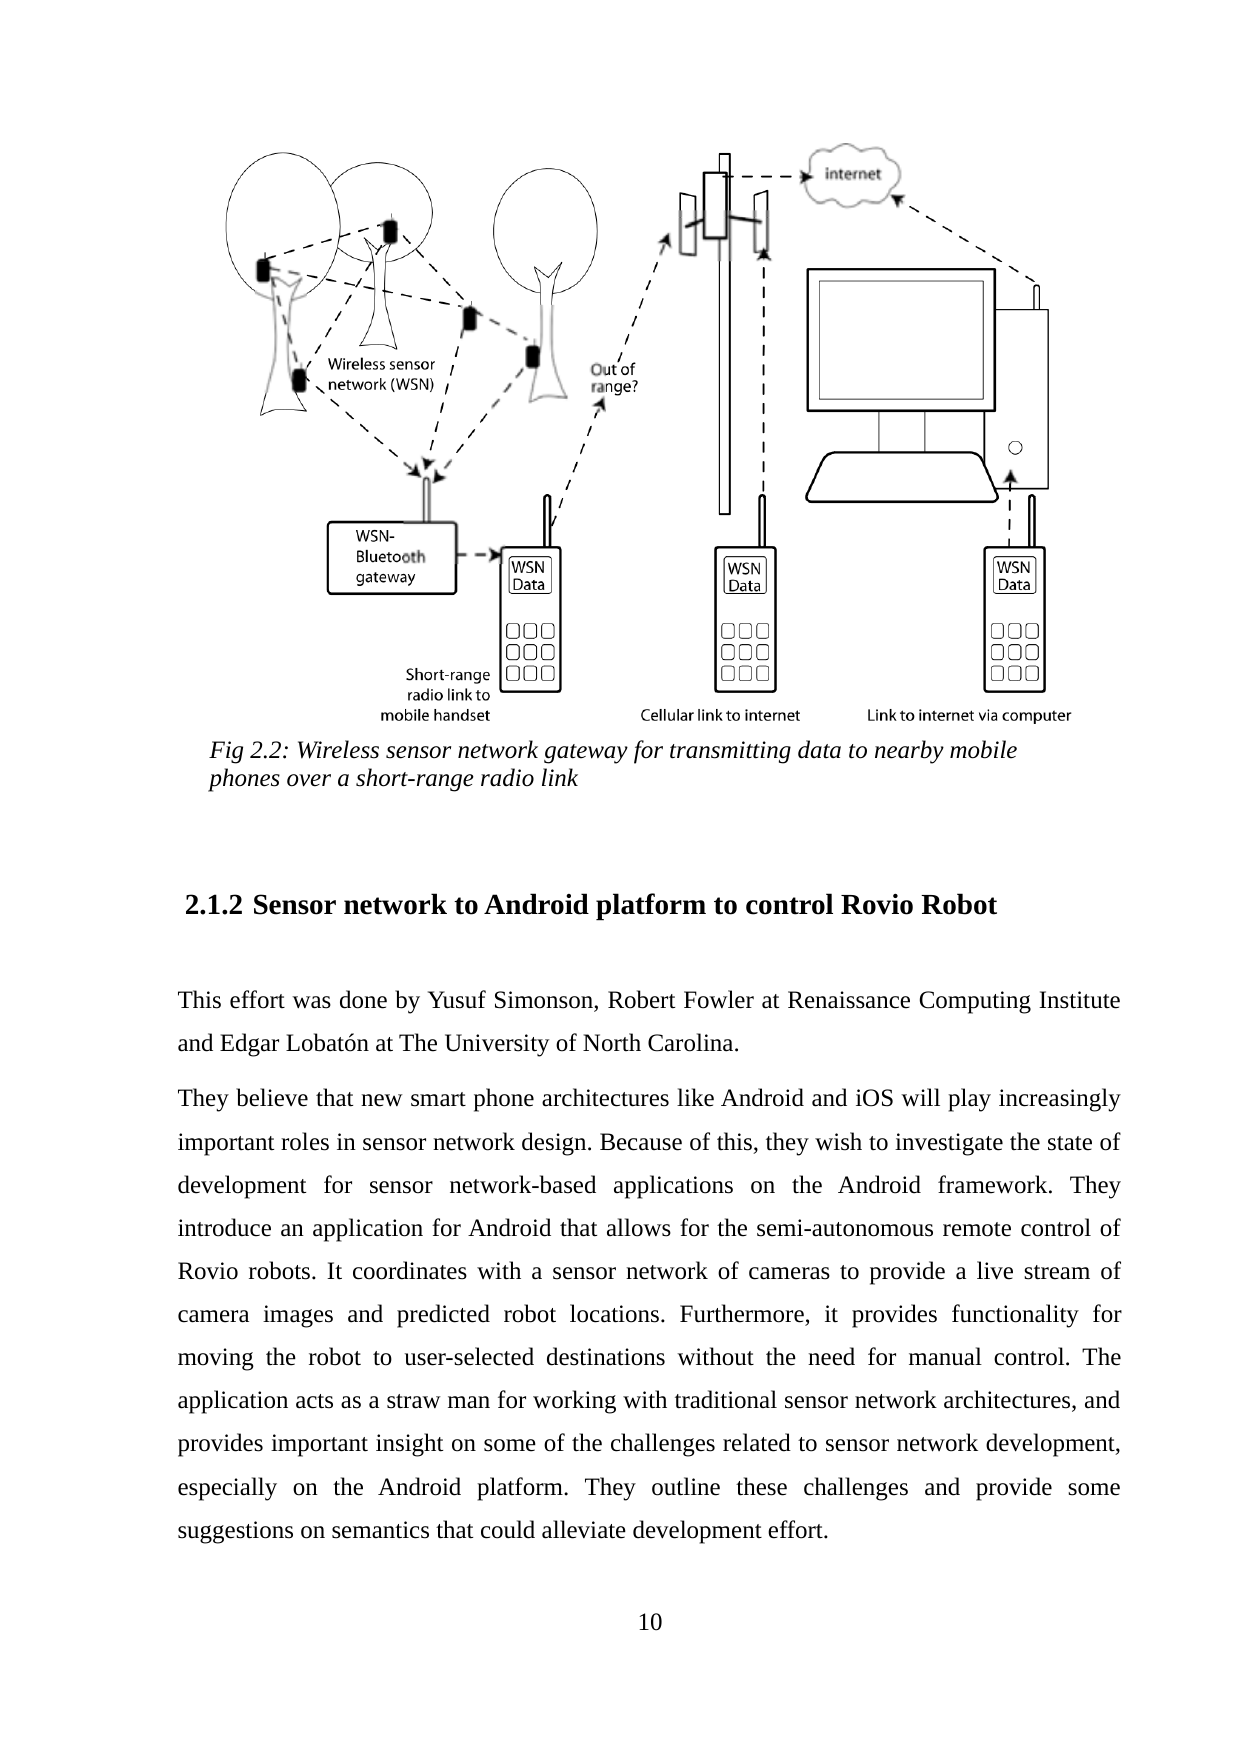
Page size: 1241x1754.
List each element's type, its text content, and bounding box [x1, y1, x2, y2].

text They believe that new smart phone architectures like Android and iOS will play increasingly important roles in sensor network design. Because of this, they wish to investigate the state of development for sensor network-based applications on the Android framework. They introduce an application for Android that allows for the semi-autonomous remote control of Rovio robots. It coordinates with a sensor network of cameras to provide a live stream of camera images and predicted robot locations. Furthermore, it provides functionality for moving the robot to user-selected destinations without the need for manual control. The application acts as a straw man for working with traditional sensor network architectures, and provides important insight on some of the challenges related to sensor network development, especially on the Android platform. They outline these challenges and provide some suggestions on semantics that could alleviate development effort. [177, 1083, 1122, 1543]
text This effort was done by Yusuf Simonson, Robert Fowler at Renaissance Computing Institute and Edgar Lobatón at The University of North Carolina. [177, 985, 1122, 1057]
text Fig 2.2: Wireless sensor network gateway for transmitting data to nearby mobile phones over a short-range radio link [209, 735, 1090, 792]
subtitle Sensor network to Android platform to control Rovio Robot [177, 887, 1122, 921]
picture [209, 130, 1091, 735]
